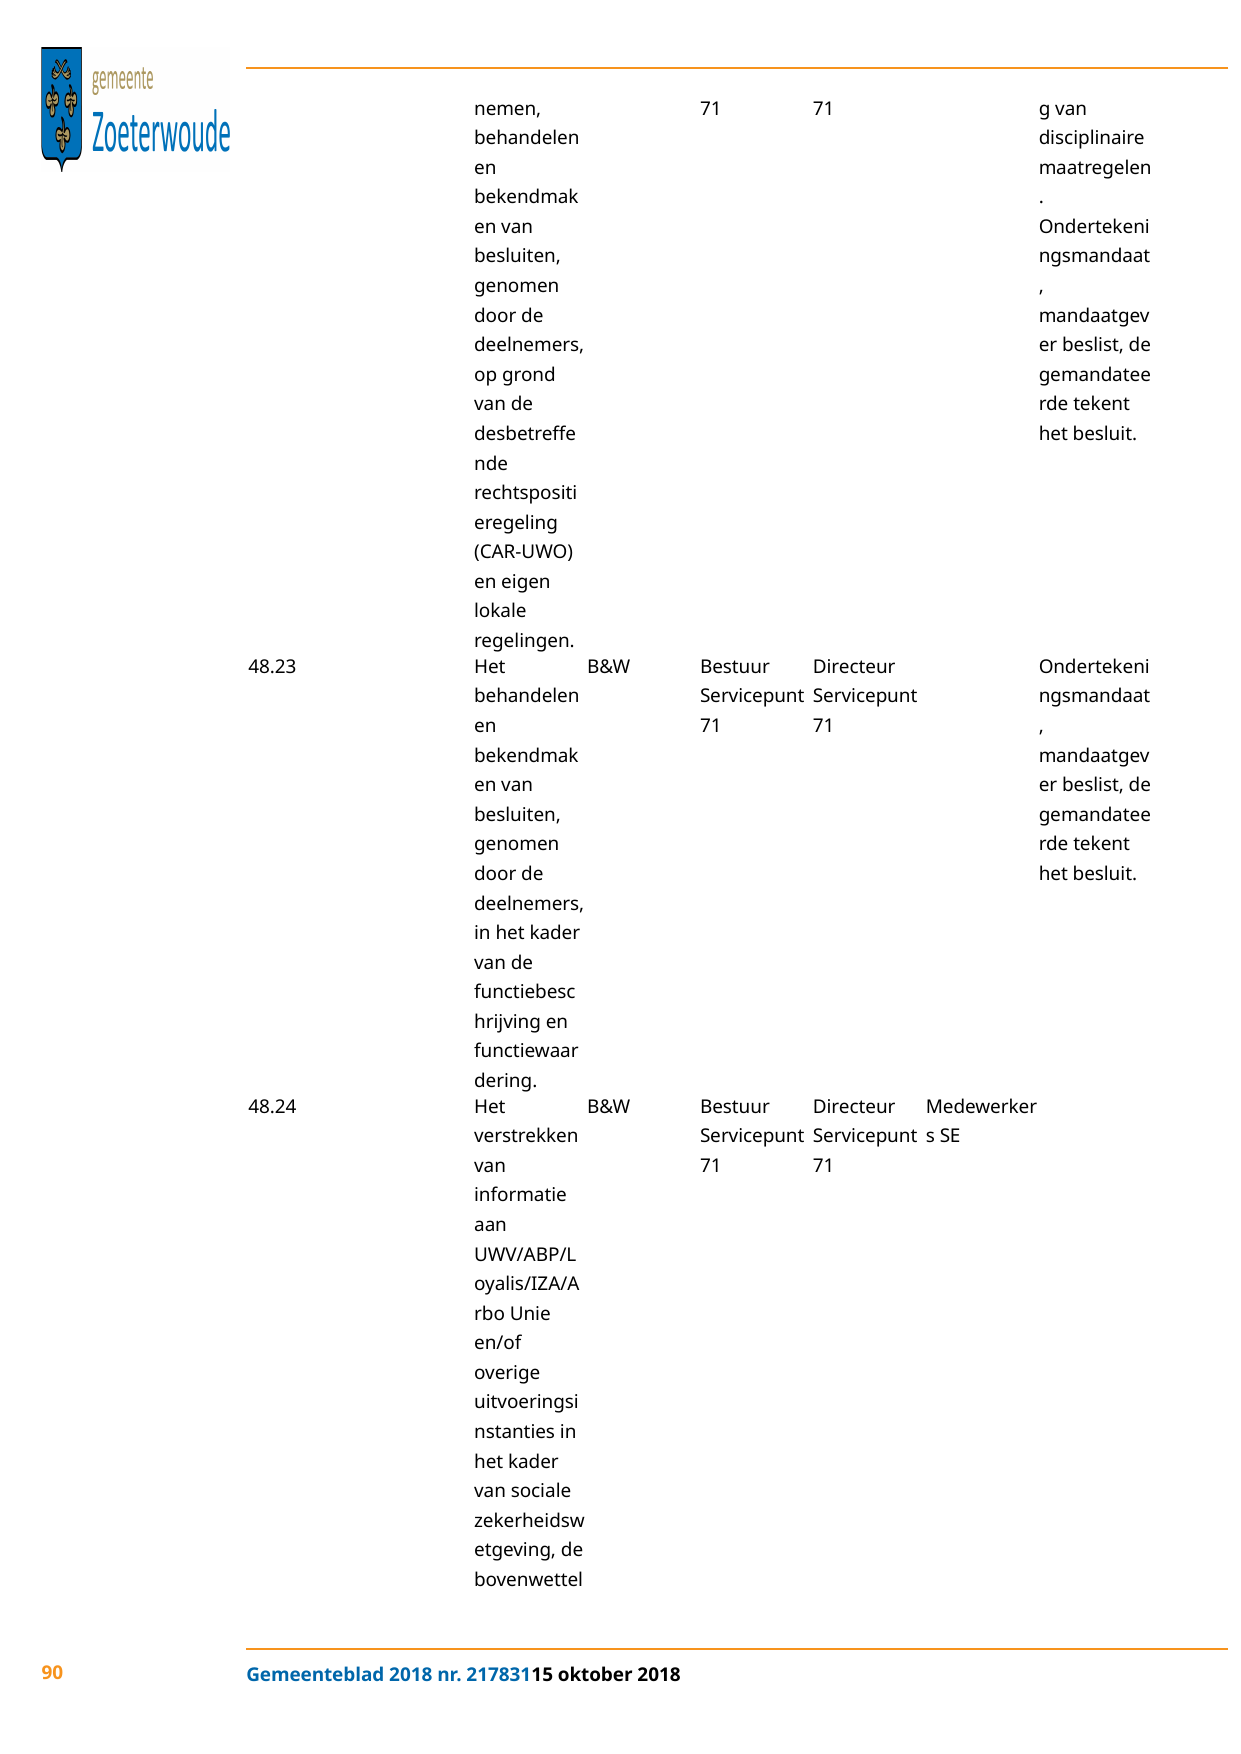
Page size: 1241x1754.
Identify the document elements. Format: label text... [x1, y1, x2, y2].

table_cell Directeur Servicepunt71 [813, 653, 926, 1093]
table_cell Het verstrekken van informatie aan UWV/ABP/Loyalis/IZA/Arbo Unie en/of overige uitvoeringsinstanties in het kader van sociale zekerheidswetgeving, de bovenwettel [474, 1093, 587, 1592]
table_cell B&W [587, 653, 700, 1093]
table_cell [361, 1093, 474, 1592]
table_cell 48.23 [248, 653, 361, 1093]
table_cell [1039, 1093, 1152, 1592]
table_cell 48.24 [248, 1093, 361, 1592]
table_cell g van disciplinaire maatregelen. Ondertekeningsmandaat, mandaatgever beslist, de gemandateerde tekent het besluit. [1039, 95, 1152, 653]
table_cell [587, 95, 700, 653]
table_cell [361, 653, 474, 1093]
table_cell Directeur Servicepunt71 [813, 1093, 926, 1592]
table_cell Het behandelen en bekendmaken van besluiten, genomen door de deelnemers, in het kader van de functiebeschrijving en functiewaardering. [474, 653, 587, 1093]
table_cell Bestuur Servicepunt71 [700, 653, 813, 1093]
table_cell Medewerkers SE [926, 1093, 1038, 1592]
table_cell [248, 95, 361, 653]
table_cell [926, 653, 1038, 1093]
picture [41, 47, 231, 172]
table_cell B&W [587, 1093, 700, 1592]
table_cell Bestuur Servicepunt71 [700, 1093, 813, 1592]
table_cell 71 [813, 95, 926, 653]
table_cell nemen, behandelen en bekendmaken van besluiten, genomen door de deelnemers, op grond van de desbetreffende rechtspositieregeling (CAR-UWO) en eigen lokale regelingen. [474, 95, 587, 653]
table_cell [926, 95, 1038, 653]
table_cell 71 [700, 95, 813, 653]
table_cell [361, 95, 474, 653]
table_cell Ondertekeningsmandaat, mandaatgever beslist, de gemandateerde tekent het besluit. [1039, 653, 1152, 1093]
